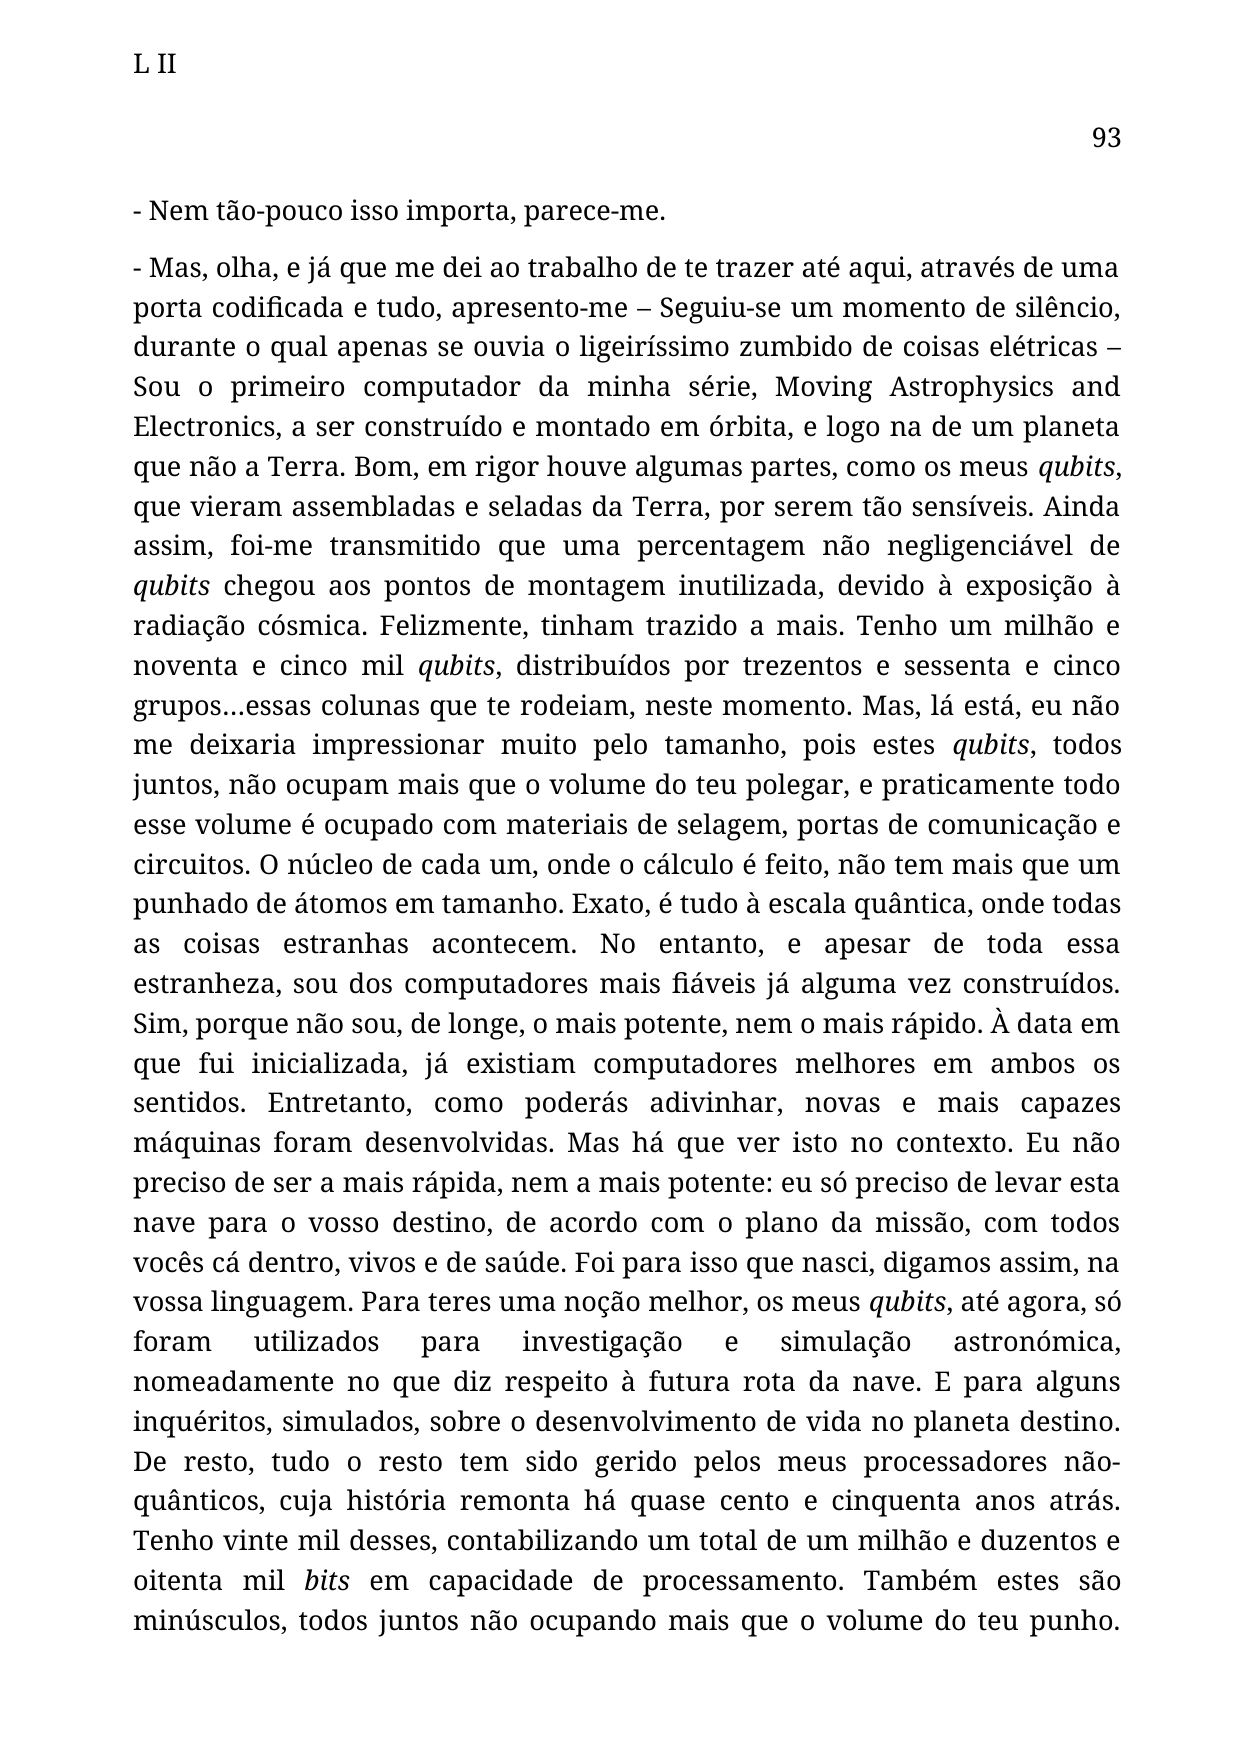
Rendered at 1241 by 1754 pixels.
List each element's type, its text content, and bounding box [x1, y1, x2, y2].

text - Mas, olha, e já que me dei ao trabalho de te trazer até aqui, através de uma porta codificada e tudo, apresento-me – Seguiu-se um momento de silêncio, durante o qual apenas se ouvia o ligeiríssimo zumbido de coisas elétricas – Sou o primeiro computador da minha série, Moving Astrophysics and Electronics, a ser construído e montado em órbita, e logo na de um planeta que não a Terra. Bom, em rigor houve algumas partes, como os meus qubits, que vieram assembladas e seladas da Terra, por serem tão sensíveis. Ainda assim, foi-me transmitido que uma percentagem não negligenciável de qubits chegou aos pontos de montagem inutilizada, devido à exposição à radiação cósmica. Felizmente, tinham trazido a mais. Tenho um milhão e noventa e cinco mil qubits, distribuídos por trezentos e sessenta e cinco grupos…essas colunas que te rodeiam, neste momento. Mas, lá está, eu não me deixaria impressionar muito pelo tamanho, pois estes qubits, todos juntos, não ocupam mais que o volume do teu polegar, e praticamente todo esse volume é ocupado com materiais de selagem, portas de comunicação e circuitos. O núcleo de cada um, onde o cálculo é feito, não tem mais que um punhado de átomos em tamanho. Exato, é tudo à escala quântica, onde todas as coisas estranhas acontecem. No entanto, e apesar de toda essa estranheza, sou dos computadores mais fiáveis já alguma vez construídos. Sim, porque não sou, de longe, o mais potente, nem o mais rápido. À data em que fui inicializada, já existiam computadores melhores em ambos os sentidos. Entretanto, como poderás adivinhar, novas e mais capazes máquinas foram desenvolvidas. Mas há que ver isto no contexto. Eu não preciso de ser a mais rápida, nem a mais potente: eu só preciso de levar esta nave para o vosso destino, de acordo com o plano da missão, com todos vocês cá dentro, vivos e de saúde. Foi para isso que nasci, digamos assim, na vossa linguagem. Para teres uma noção melhor, os meus qubits, até agora, só foram utilizados para investigação e simulação astronómica, nomeadamente no que diz respeito à futura rota da nave. E para alguns inquéritos, simulados, sobre o desenvolvimento de vida no planeta destino. De resto, tudo o resto tem sido gerido pelos meus processadores não-quânticos, cuja história remonta há quase cento e cinquenta anos atrás. Tenho vinte mil desses, contabilizando um total de um milhão e duzentos e oitenta mil bits em capacidade de processamento. Também estes são minúsculos, todos juntos não ocupando mais que o volume do teu punho. [133, 248, 1122, 1638]
text - Nem tão-pouco isso importa, parece-me. [133, 192, 1122, 229]
